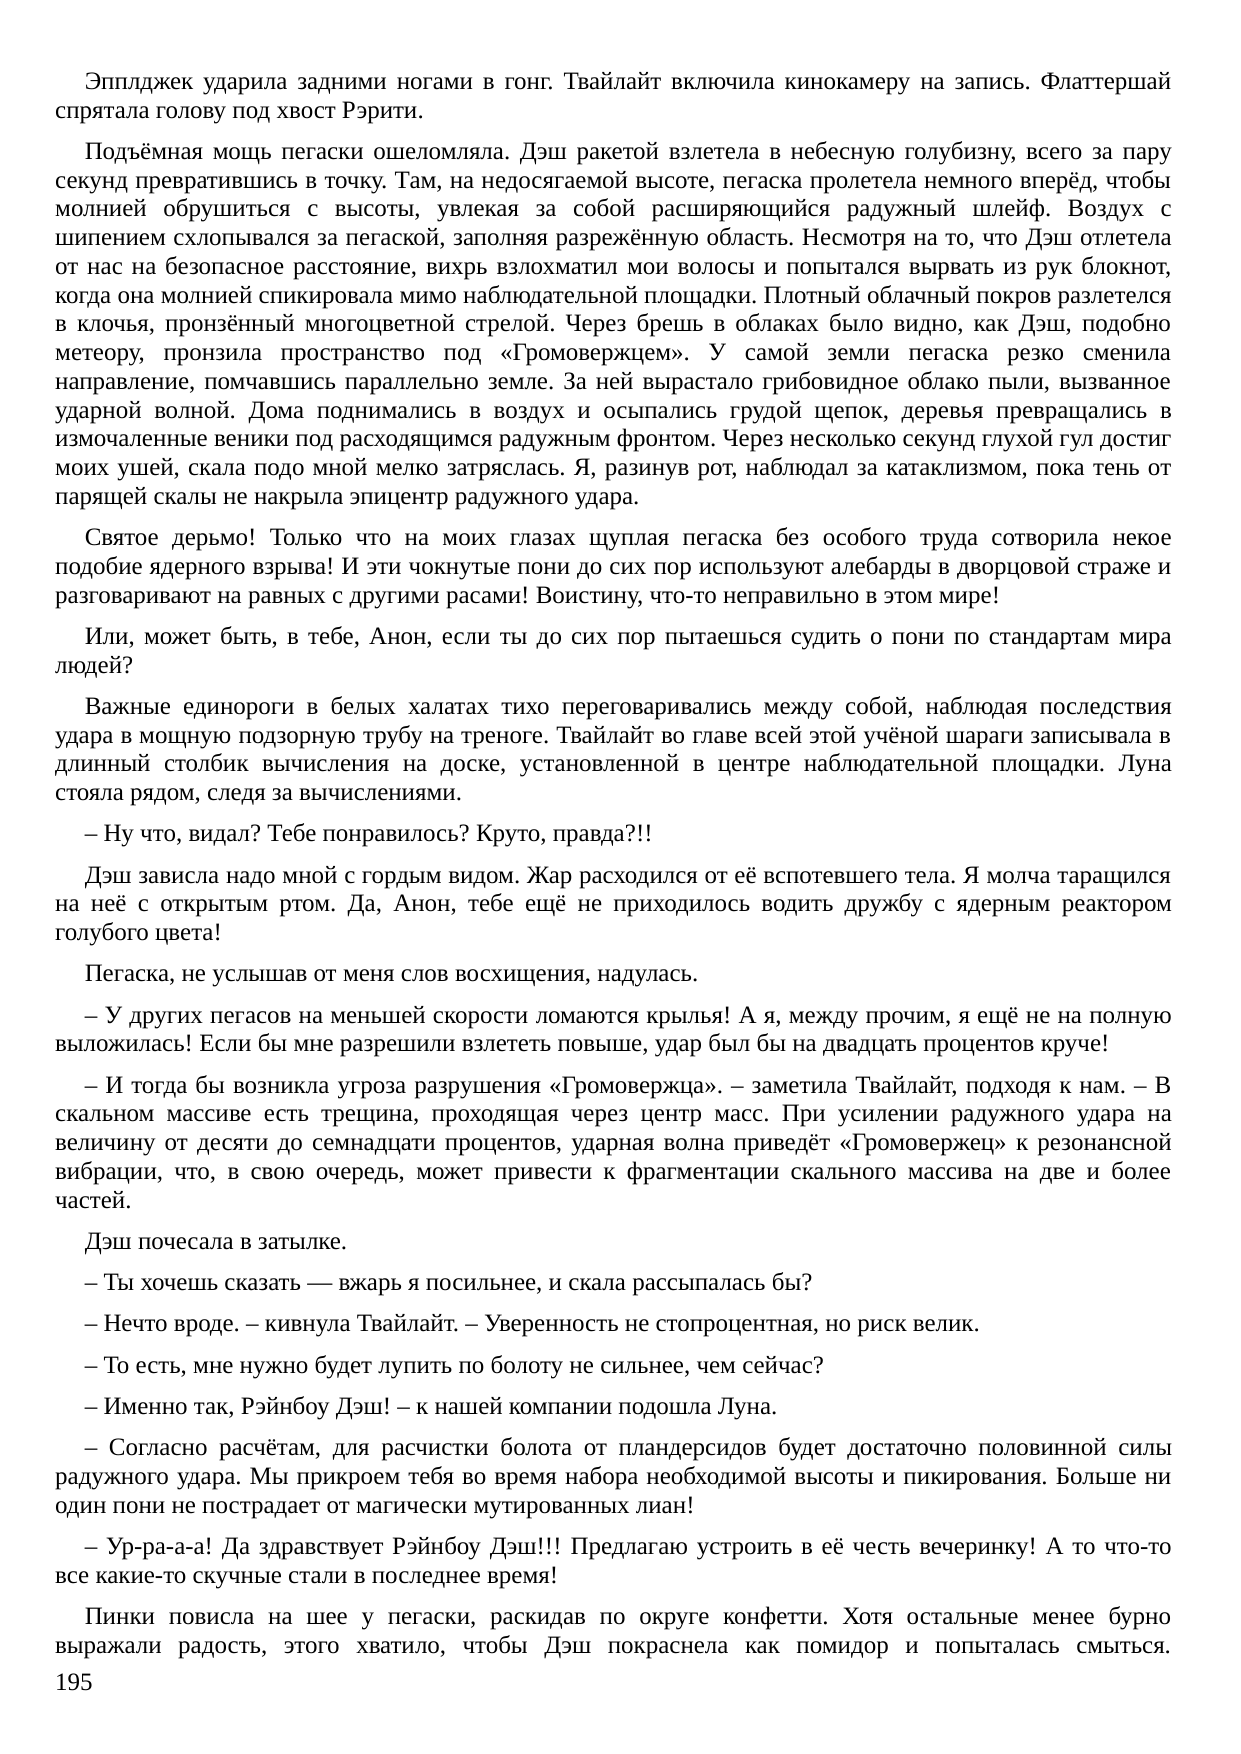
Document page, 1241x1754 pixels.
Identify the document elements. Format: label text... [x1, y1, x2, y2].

text – Ур-ра-а-а! Да здравствует Рэйнбоу Дэш!!! Предлагаю устроить в её честь вечеринку! А то что-то все какие-то скучные стали в последнее время! [55, 1531, 1173, 1588]
text Эпплджек ударила задними ногами в гонг. Твайлайт включила кинокамеру на запись. Флаттершай спрятала голову под хвост Рэрити. [55, 66, 1173, 123]
text – И тогда бы возникла угроза разрушения «Громовержца». – заметила Твайлайт, подходя к нам. – В скальном массиве есть трещина, проходящая через центр масс. При усилении радужного удара на величину от десяти до семнадцати процентов, ударная волна приведёт «Громовержец» к резонансной вибрации, что, в свою очередь, может привести к фрагментации скального массива на две и более частей. [55, 1070, 1173, 1213]
text Дэш зависла надо мной с гордым видом. Жар расходился от её вспотевшего тела. Я молча таращился на неё с открытым ртом. Да, Анон, тебе ещё не приходилось водить дружбу с ядерным реактором голубого цвета! [55, 860, 1173, 946]
text – Ты хочешь сказать — вжарь я посильнее, и скала рассыпалась бы? [55, 1267, 1173, 1296]
text – Согласно расчётам, для расчистки болота от пландерсидов будет достаточно половинной силы радужного удара. Мы прикроем тебя во время набора необходимой высоты и пикирования. Больше ни один пони не пострадает от магически мутированных лиан! [55, 1432, 1173, 1518]
text – Именно так, Рэйнбоу Дэш! – к нашей компании подошла Луна. [55, 1391, 1173, 1420]
text Важные единороги в белых халатах тихо переговаривались между собой, наблюдая последствия удара в мощную подзорную трубу на треноге. Твайлайт во главе всей этой учёной шараги записывала в длинный столбик вычисления на доске, установленной в центре наблюдательной площадки. Луна стояла рядом, следя за вычислениями. [55, 691, 1173, 806]
text Или, может быть, в тебе, Анон, если ты до сих пор пытаешься судить о пони по стандартам мира людей? [55, 621, 1173, 678]
text Пегаска, не услышав от меня слов восхищения, надулась. [55, 958, 1173, 987]
text Подъёмная мощь пегаски ошеломляла. Дэш ракетой взлетела в небесную голубизну, всего за пару секунд превратившись в точку. Там, на недосягаемой высоте, пегаска пролетела немного вперёд, чтобы молнией обрушиться с высоты, увлекая за собой расширяющийся радужный шлейф. Воздух с шипением схлопывался за пегаской, заполняя разрежённую область. Несмотря на то, что Дэш отлетела от нас на безопасное расстояние, вихрь взлохматил мои волосы и попытался вырвать из рук блокнот, когда она молнией спикировала мимо наблюдательной площадки. Плотный облачный покров разлетелся в клочья, пронзённый многоцветной стрелой. Через брешь в облаках было видно, как Дэш, подобно метеору, пронзила пространство под «Громовержцем». У самой земли пегаска резко сменила направление, помчавшись параллельно земле. За ней вырастало грибовидное облако пыли, вызванное ударной волной. Дома поднимались в воздух и осыпались грудой щепок, деревья превращались в измочаленные веники под расходящимся радужным фронтом. Через несколько секунд глухой гул достиг моих ушей, скала подо мной мелко затряслась. Я, разинув рот, наблюдал за катаклизмом, пока тень от парящей скалы не накрыла эпицентр радужного удара. [55, 136, 1173, 510]
text Пинки повисла на шее у пегаски, раскидав по округе конфетти. Хотя остальные менее бурно выражали радость, этого хватило, чтобы Дэш покраснела как помидор и попыталась смыться. [55, 1601, 1173, 1658]
text – Ну что, видал? Тебе понравилось? Круто, правда?!! [55, 818, 1173, 847]
text Дэш почесала в затылке. [55, 1226, 1173, 1255]
text Святое дерьмо! Только что на моих глазах щуплая пегаска без особого труда сотворила некое подобие ядерного взрыва! И эти чокнутые пони до сих пор используют алебарды в дворцовой страже и разговаривают на равных с другими расами! Воистину, что-то неправильно в этом мире! [55, 522, 1173, 608]
text – То есть, мне нужно будет лупить по болоту не сильнее, чем сейчас? [55, 1350, 1173, 1378]
text – Нечто вроде. – кивнула Твайлайт. – Уверенность не стопроцентная, но риск велик. [55, 1308, 1173, 1337]
text – У других пегасов на меньшей скорости ломаются крылья! А я, между прочим, я ещё не на полную выложилась! Если бы мне разрешили взлететь повыше, удар был бы на двадцать процентов круче! [55, 1000, 1173, 1057]
